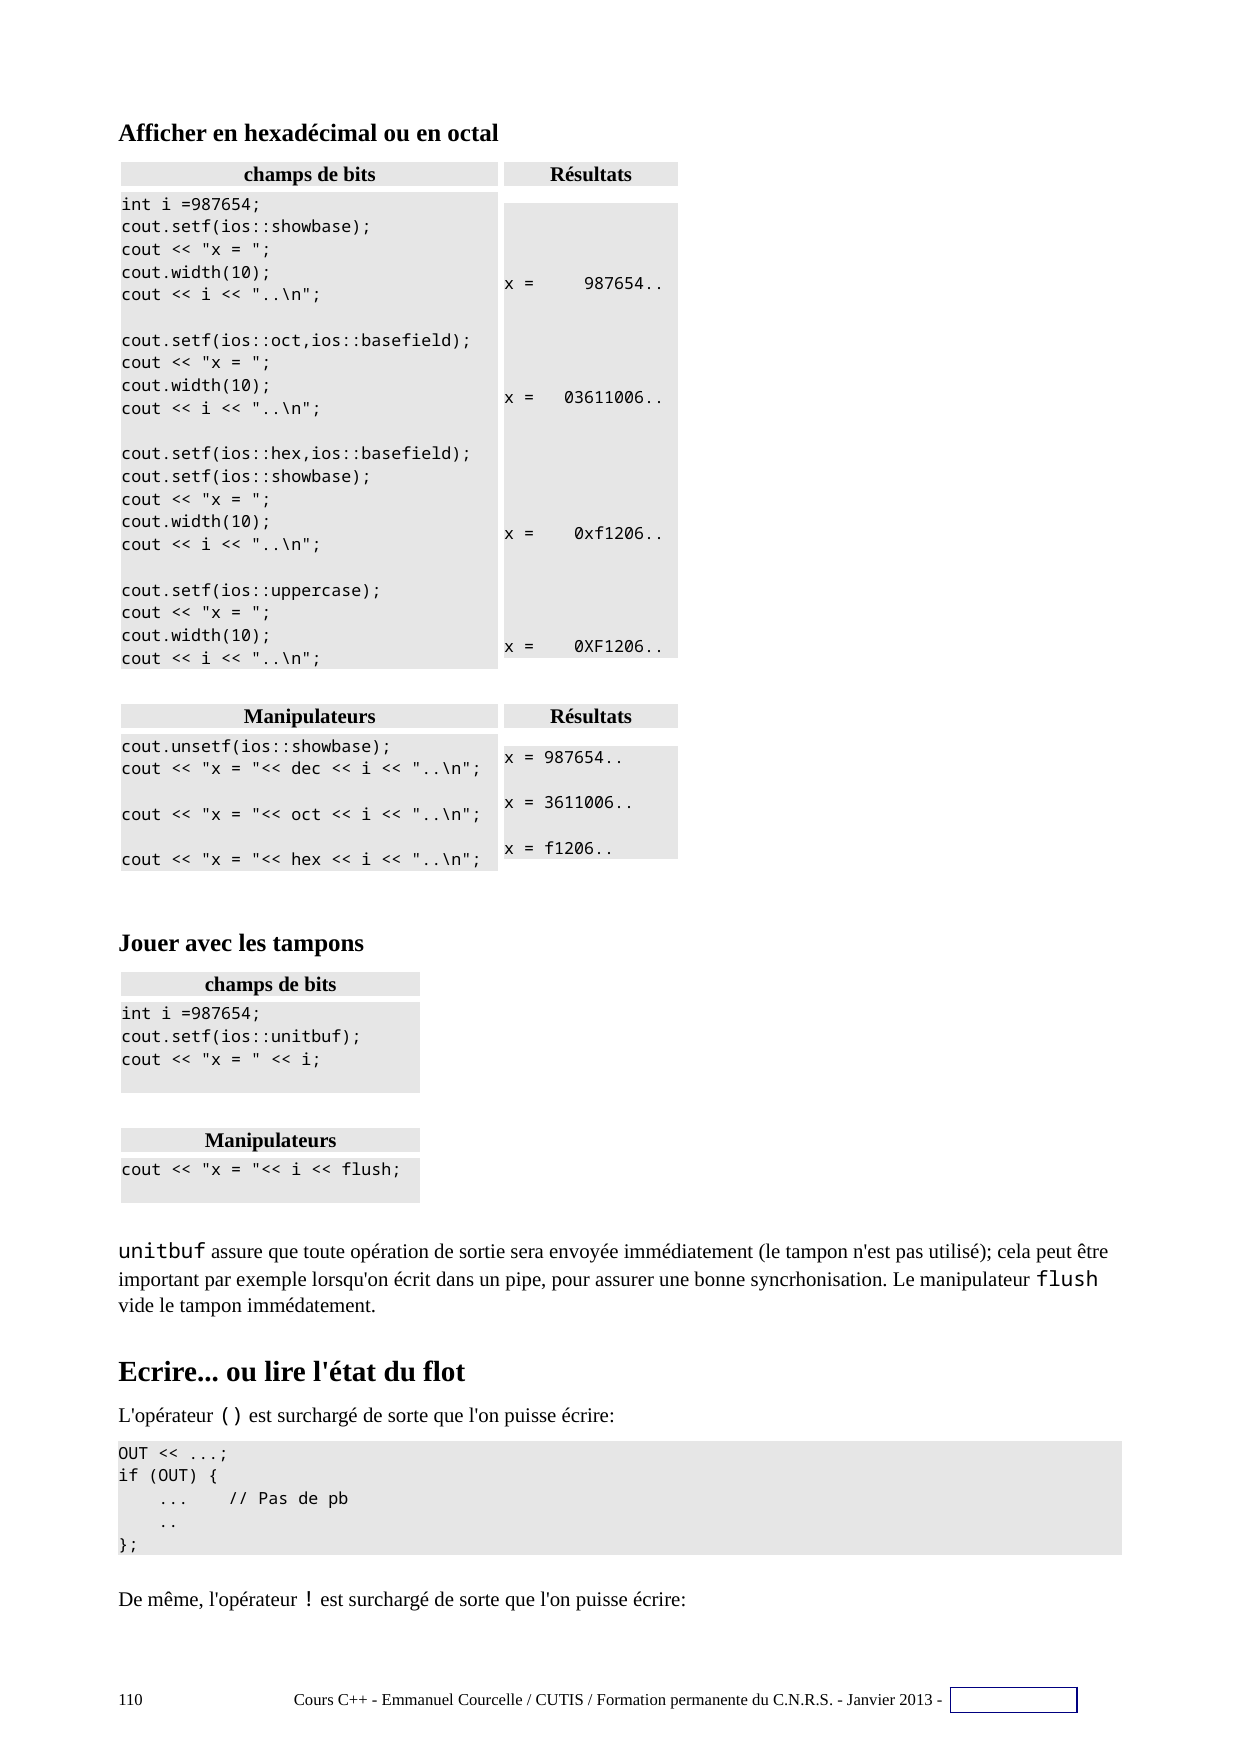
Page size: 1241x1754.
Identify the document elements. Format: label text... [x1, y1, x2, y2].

text }; [118, 1532, 1122, 1555]
subtitle Ecrire... ou lire l'état du flot [118, 1354, 1122, 1388]
table_cell Manipulateurs [118, 1125, 423, 1155]
subtitle Afficher en hexadécimal ou en octal [118, 118, 1122, 147]
table_cell int i =987654; cout.setf(ios::showbase); cout << "x = "; cout.width(10); cout << i << "..\n"; cout.setf(ios::oct,ios::basefield); cout << "x = "; cout.width(10); cout << i << "..\n"; cout.setf(ios::hex,ios::basefield); cout.setf(ios::showbase); cout << "x = "; cout.width(10); cout << i << "..\n"; cout.setf(ios::uppercase); cout << "x = "; cout.width(10); cout << i << "..\n"; [118, 189, 501, 701]
text unitbuf assure que toute opération de sortie sera envoyée immédiatement (le tampon n'est pas utilisé); cela peut être important par exemple lorsqu'on écrit dans un pipe, pour assurer une bonne syncrhonisation. Le manipulateur flush vide le tampon immédatement. [118, 1236, 1122, 1317]
table_cell x = 987654.. x = 03611006.. x = 0xf1206.. x = 0XF1206.. [501, 189, 681, 701]
text De même, l'opérateur ! est surchargé de sorte que l'on puisse écrire: [118, 1584, 1122, 1613]
table_cell cout << "x = "<< i << flush; [118, 1155, 423, 1236]
table_cell int i =987654; cout.setf(ios::unitbuf); cout << "x = " << i; [118, 999, 423, 1125]
text L'opérateur () est surchargé de sorte que l'on puisse écrire: [118, 1400, 1122, 1429]
table_header champs de bits [118, 159, 501, 189]
text .. [118, 1509, 1122, 1532]
table_cell Résultats [501, 701, 681, 731]
text if (OUT) { [118, 1464, 1122, 1487]
text OUT << ...; [118, 1441, 1122, 1464]
subtitle Jouer avec les tampons [118, 928, 1122, 957]
table_header Résultats [501, 159, 681, 189]
table_cell x = 987654.. x = 3611006.. x = f1206.. [501, 731, 681, 903]
text ... // Pas de pb [118, 1487, 1122, 1509]
table_cell cout.unsetf(ios::showbase); cout << "x = "<< dec << i << "..\n"; cout << "x = "<< oct << i << "..\n"; cout << "x = "<< hex << i << "..\n"; [118, 731, 501, 903]
table_header champs de bits [118, 969, 423, 999]
table_cell Manipulateurs [118, 701, 501, 731]
